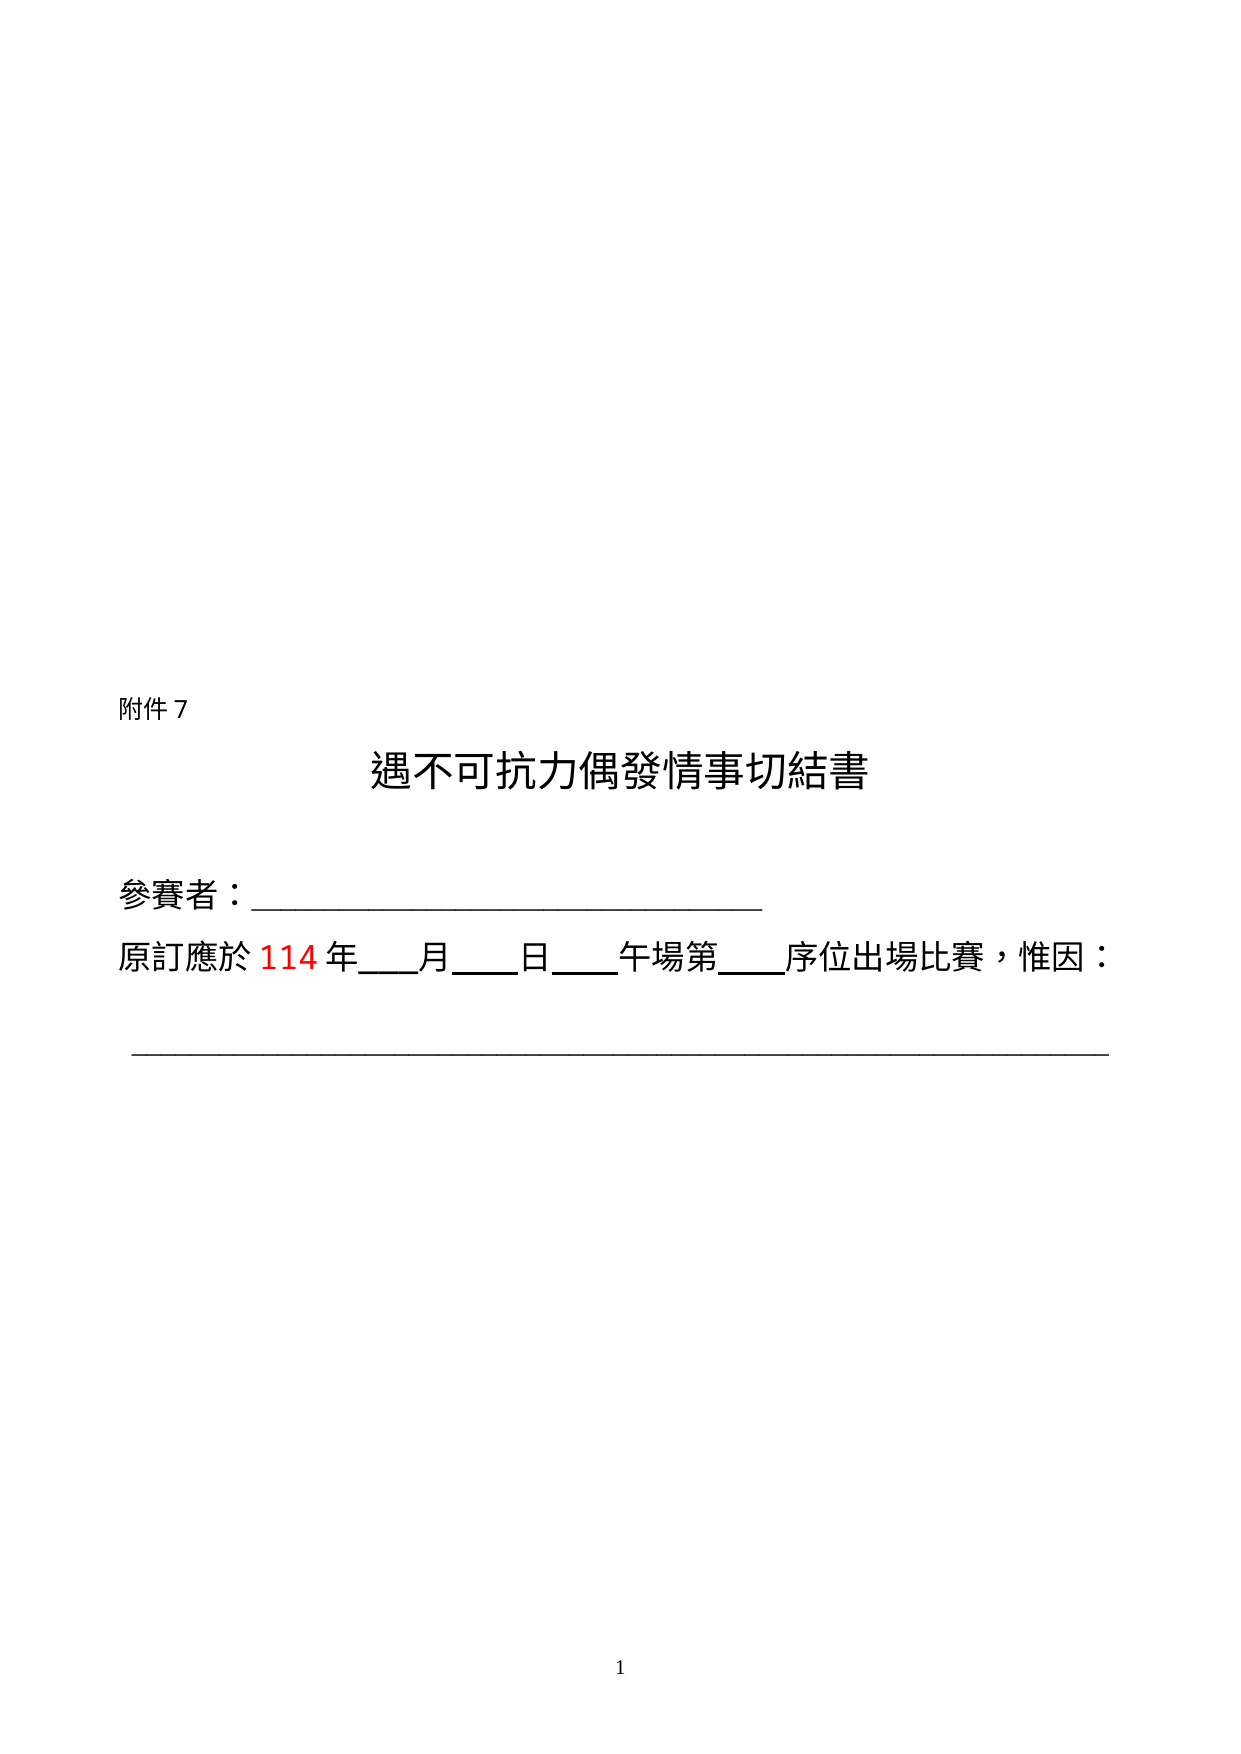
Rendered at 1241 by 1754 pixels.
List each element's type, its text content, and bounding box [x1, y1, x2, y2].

text ___________________________________________________________________ [118, 1000, 1122, 1063]
text 原訂應於114年___月 日 午場第 序位出場比賽，惟因： [118, 914, 1122, 976]
text 參賽者：___________________________________ [118, 851, 1122, 914]
subtitle 遇不可抗力偶發情事切結書 [118, 726, 1122, 789]
text 附件7 [118, 690, 1122, 726]
